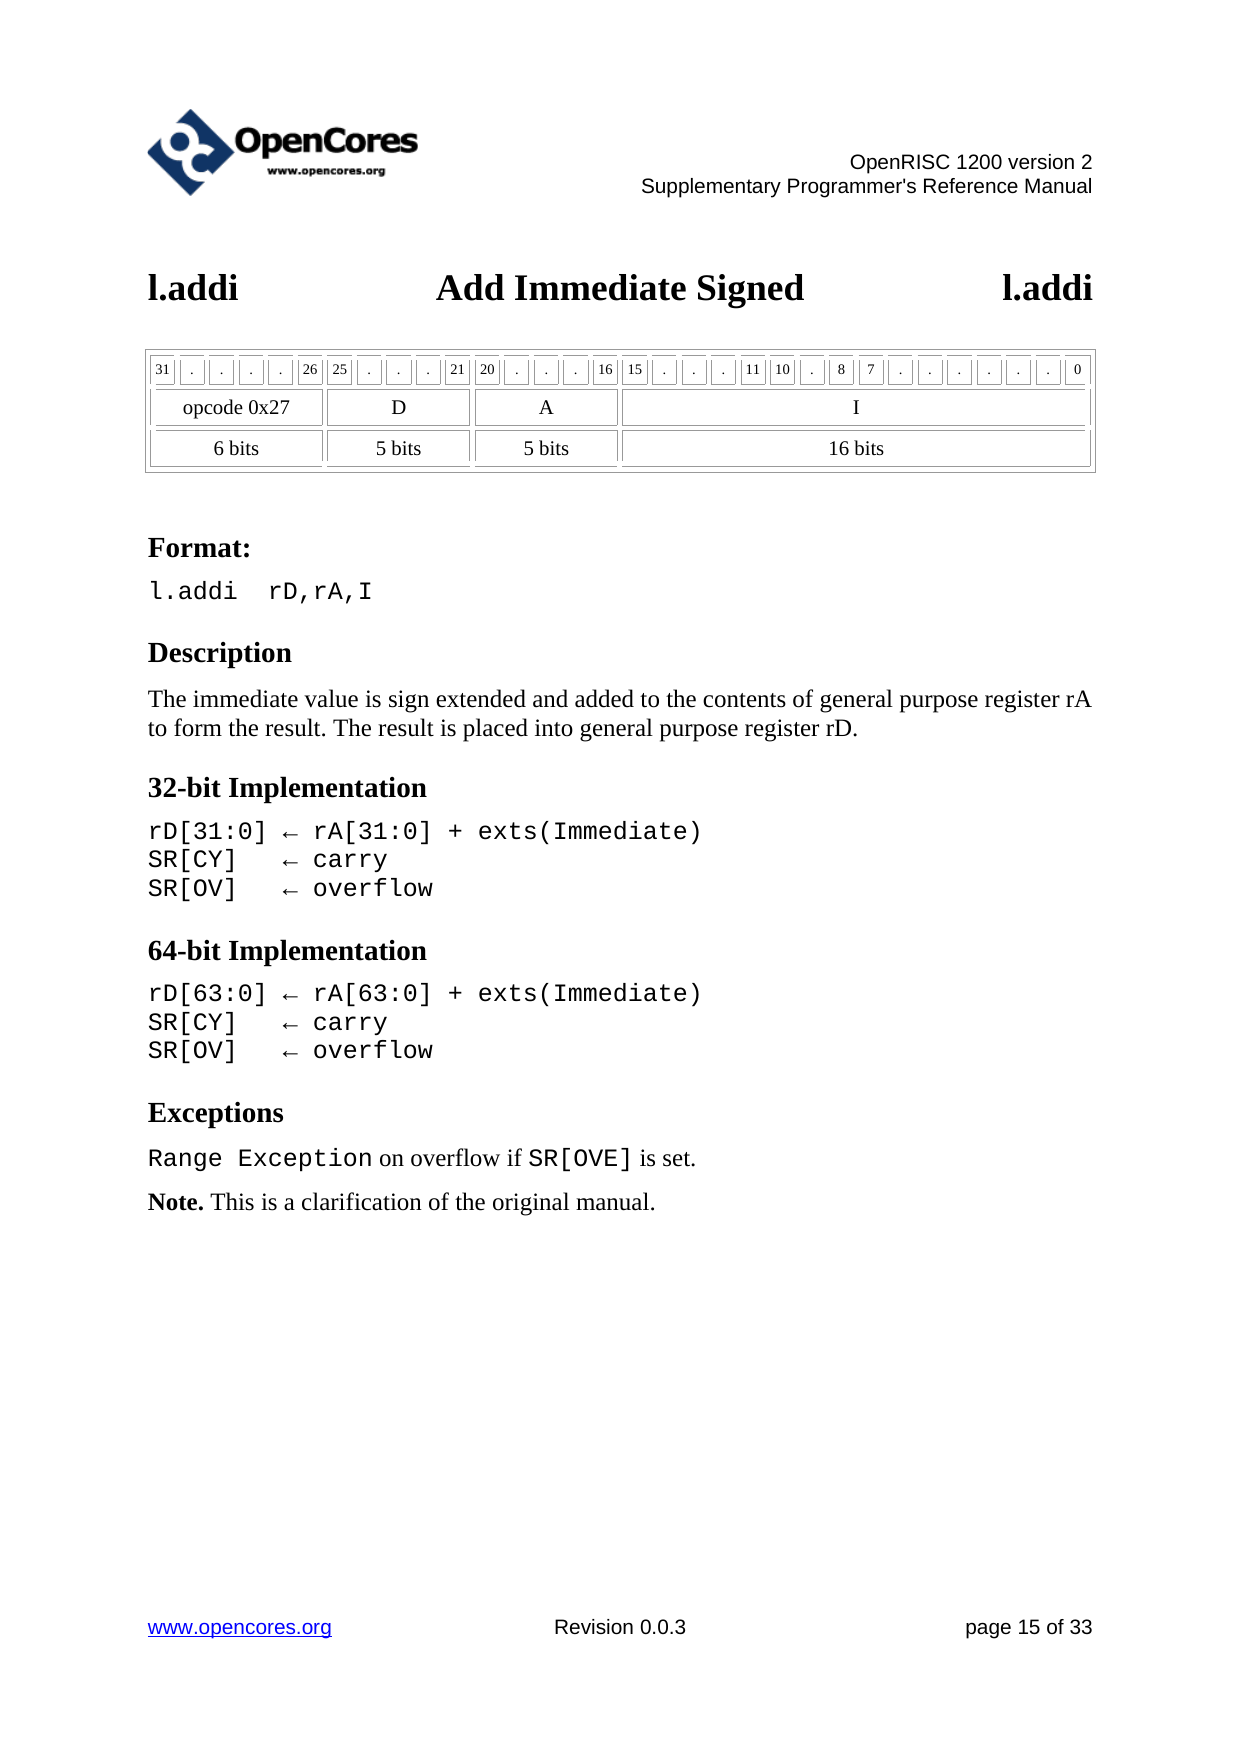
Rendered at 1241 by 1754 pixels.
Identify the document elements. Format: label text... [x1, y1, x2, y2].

table_header . [886, 350, 915, 383]
table_cell 5 bits [325, 425, 472, 466]
table_header . [945, 350, 974, 383]
table_header . [236, 350, 266, 383]
table_header . [974, 350, 1003, 383]
table_header . [1004, 350, 1033, 383]
table_header Add Immediate Signed [325, 227, 915, 308]
table_header 25 [325, 350, 354, 383]
text Note. This is a clarification of the original manual. [148, 1187, 1093, 1215]
table_header . [915, 350, 944, 383]
table_header 7 [856, 350, 886, 383]
table_header l.addi [148, 227, 325, 308]
text SR[OV] ← overflow [148, 1038, 1093, 1066]
table_cell 16 bits [620, 425, 1093, 466]
table_header . [679, 350, 708, 383]
table_cell A [472, 384, 620, 425]
table_cell D [325, 384, 472, 425]
table_header . [384, 350, 413, 383]
table_header . [354, 350, 384, 383]
table_header 16 [590, 350, 620, 383]
table_header 11 [738, 350, 767, 383]
text l.addi rD,rA,I [148, 578, 1093, 607]
table_header . [531, 350, 561, 383]
table_header 31 [148, 350, 177, 383]
table_header . [177, 350, 207, 383]
table_header . [207, 350, 236, 383]
title Description [148, 636, 1093, 669]
table_header . [797, 350, 826, 383]
table_header 10 [768, 350, 797, 383]
text Range Exception on overflow if SR[OVE] is set. [148, 1143, 1093, 1174]
title Exceptions [148, 1095, 1093, 1128]
text rD[31:0] ← rA[31:0] + exts(Immediate) [148, 819, 1093, 847]
title Format: [148, 530, 1093, 563]
table_header 8 [826, 350, 856, 383]
table_header . [266, 350, 295, 383]
table_header l.addi [915, 227, 1093, 308]
text SR[OV] ← overflow [148, 875, 1093, 904]
table_header . [708, 350, 738, 383]
table_header 21 [443, 350, 472, 383]
text rD[63:0] ← rA[63:0] + exts(Immediate) [148, 981, 1093, 1009]
table_header . [502, 350, 531, 383]
table_header 0 [1063, 350, 1093, 383]
table_header . [413, 350, 443, 383]
table_cell I [620, 384, 1093, 425]
text SR[CY] ← carry [148, 847, 1093, 875]
table_header 15 [620, 350, 649, 383]
table_header . [561, 350, 590, 383]
table_header . [1033, 350, 1063, 383]
text SR[CY] ← carry [148, 1009, 1093, 1038]
table_cell 5 bits [472, 425, 620, 466]
table_header 26 [295, 350, 325, 383]
table_cell opcode 0x27 [148, 384, 325, 425]
title 64-bit Implementation [148, 933, 1093, 966]
table_header 20 [472, 350, 502, 383]
text The immediate value is sign extended and added to the contents of general purpose register rA to form the result. The result is placed into general purpose register rD. [148, 684, 1093, 741]
title 32-bit Implementation [148, 770, 1093, 804]
table_cell 6 bits [148, 425, 325, 466]
table_header . [649, 350, 679, 383]
picture [147, 109, 418, 196]
